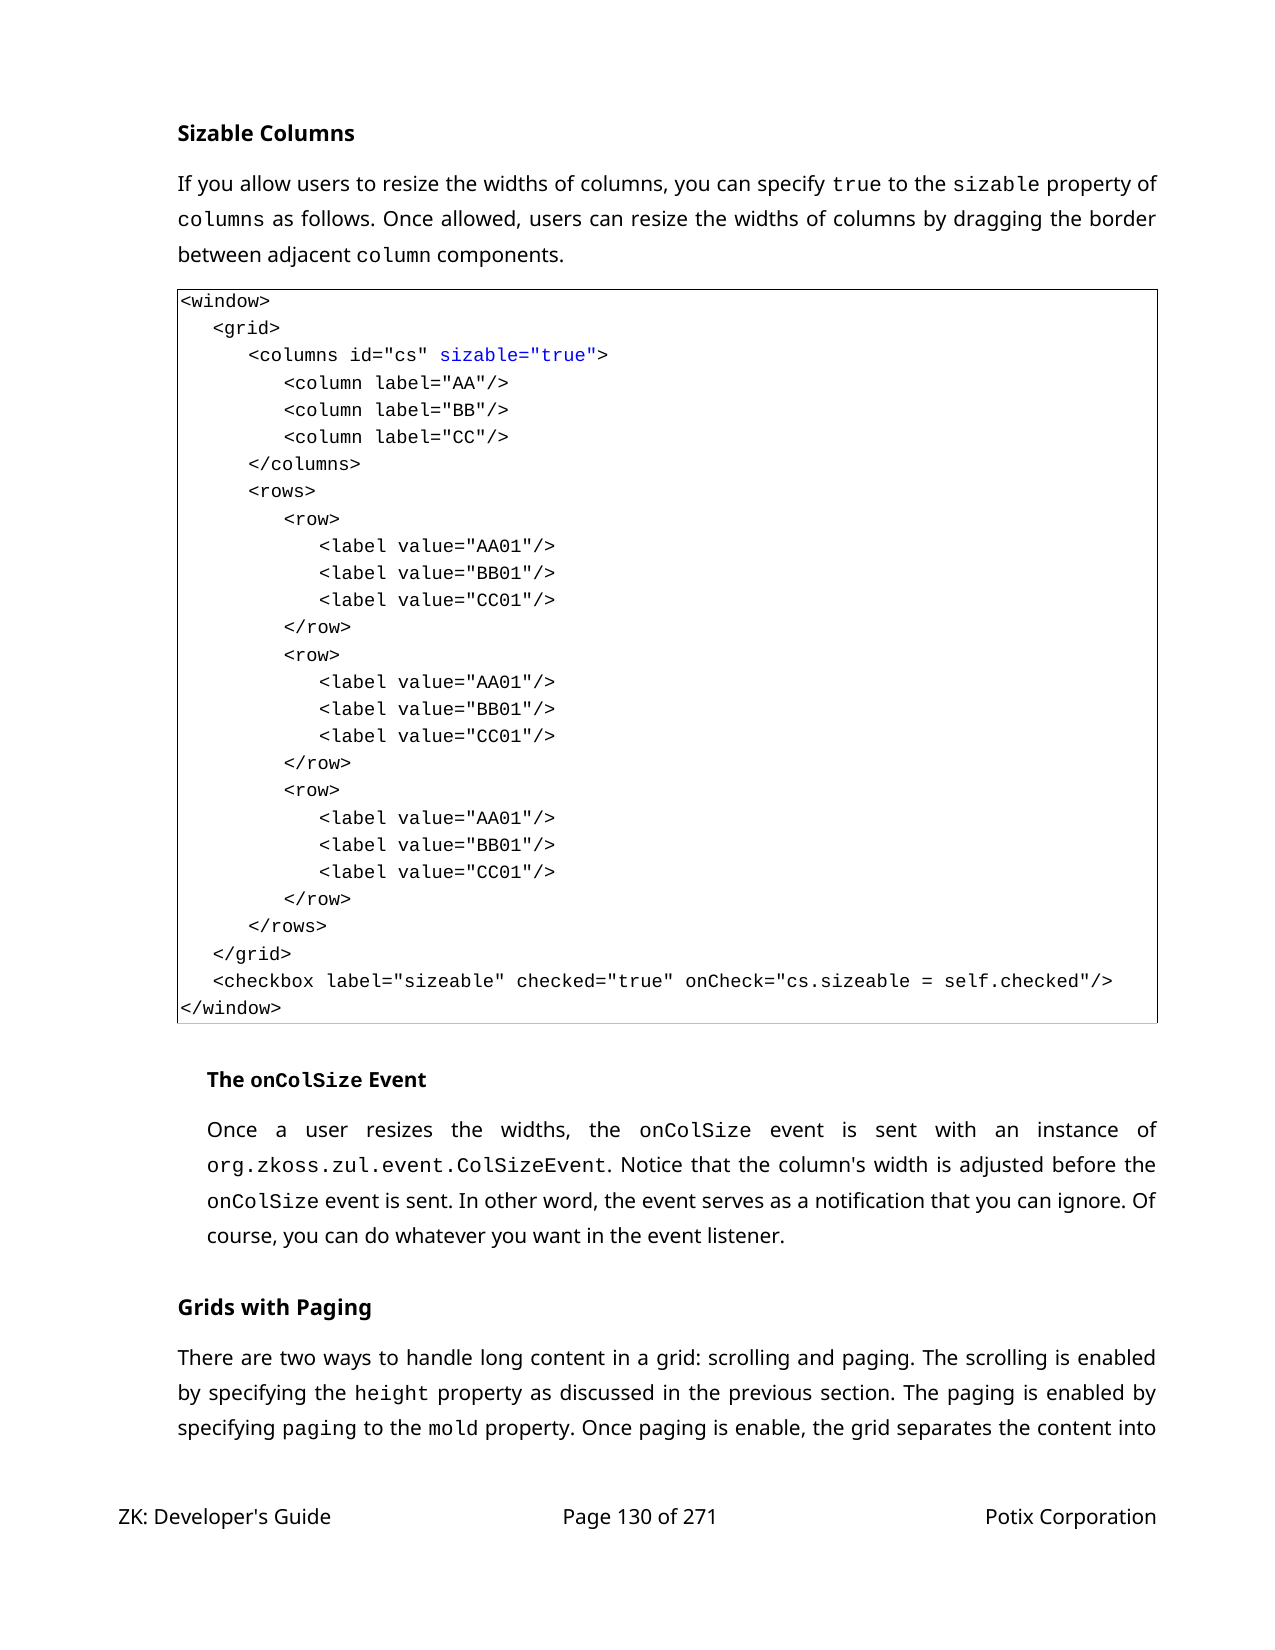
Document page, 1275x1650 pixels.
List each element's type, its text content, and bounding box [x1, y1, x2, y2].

text <column label="AA"/> [178, 371, 1157, 395]
text </grid> [178, 941, 1157, 966]
text <label value="BB01"/> [178, 697, 1157, 721]
text <label value="AA01"/> [178, 669, 1157, 694]
text <checkbox label="sizeable" checked="true" onCheck="cs.sizeable = self.checked"/> [178, 969, 1157, 993]
text <row> [178, 642, 1157, 667]
subtitle Sizable Columns [177, 118, 1157, 148]
text <label value="BB01"/> [178, 833, 1157, 857]
text <label value="CC01"/> [178, 724, 1157, 748]
text <label value="BB01"/> [178, 561, 1157, 585]
text There are two ways to handle long content in a grid: scrolling and paging. The scrolling is enabled by specifying the height property as discussed in the previous section. The paging is enabled by specifying paging to the mold property. Once paging is enable, the grid separates the content into [177, 1343, 1157, 1442]
text If you allow users to resize the widths of columns, you can specify true to the sizable property of columns as follows. Once allowed, users can resize the widths of columns by dragging the border between adjacent column components. [177, 169, 1157, 268]
text Once a user resizes the widths, the onColSize event is sent with an instance of org.zkoss.zul.event.ColSizeEvent. Notice that the column's width is adjusted before the onColSize event is sent. In other word, the event serves as a notification that you can ignore. Of course, you can do whatever you want in the event listener. [207, 1115, 1157, 1249]
text <column label="BB"/> [178, 398, 1157, 422]
text <label value="CC01"/> [178, 588, 1157, 612]
text <label value="AA01"/> [178, 534, 1157, 558]
text <label value="CC01"/> [178, 860, 1157, 884]
text </window> [178, 996, 1157, 1023]
text </columns> [178, 452, 1157, 476]
text <rows> [178, 479, 1157, 503]
text <columns id="cs" sizable="true"> [178, 343, 1157, 368]
text </row> [178, 615, 1157, 639]
text <row> [178, 506, 1157, 531]
text <column label="CC"/> [178, 425, 1157, 449]
subtitle The onColSize Event [207, 1066, 1157, 1094]
text <label value="AA01"/> [178, 806, 1157, 830]
text </row> [178, 751, 1157, 775]
text <row> [178, 778, 1157, 803]
text </row> [178, 887, 1157, 911]
text </rows> [178, 914, 1157, 938]
text <window> [178, 290, 1157, 313]
subtitle Grids with Paging [177, 1292, 1157, 1322]
text <grid> [178, 316, 1157, 340]
